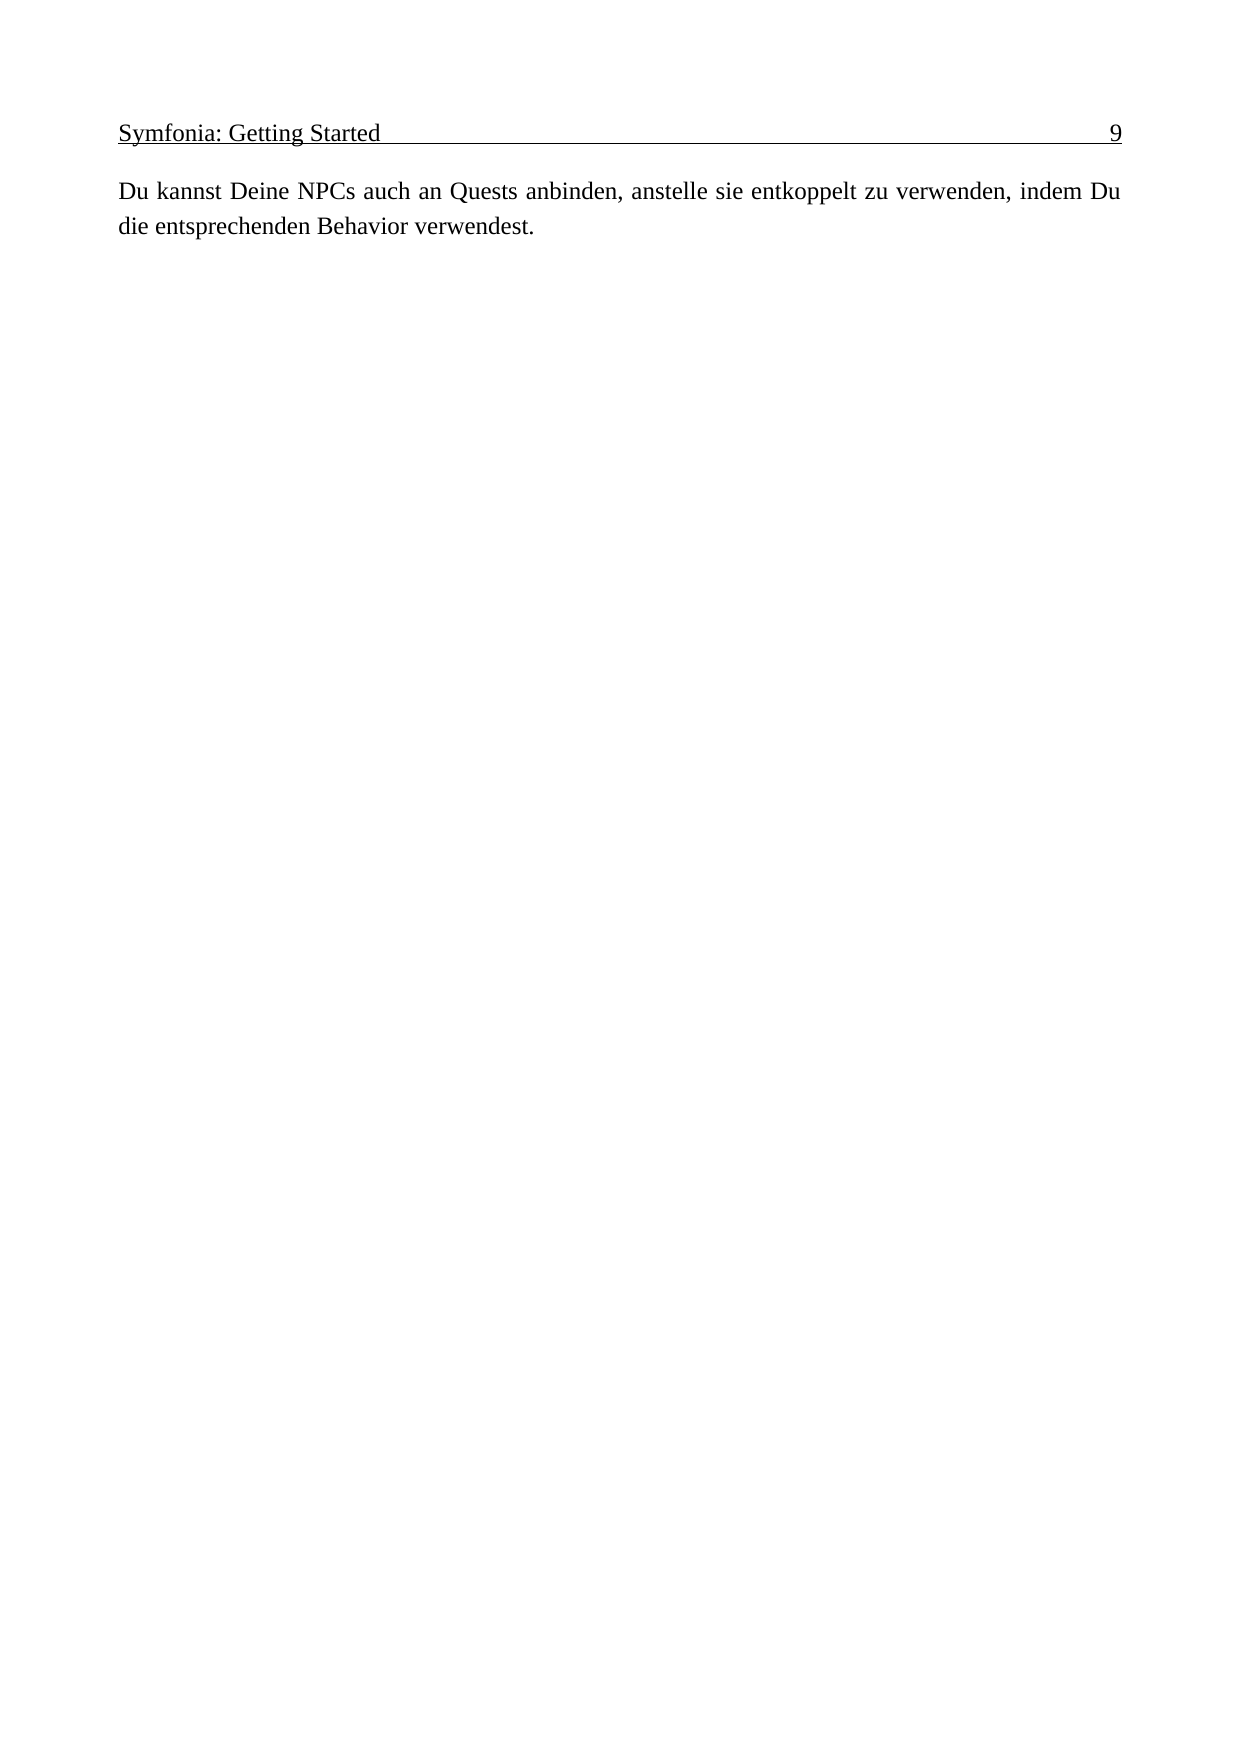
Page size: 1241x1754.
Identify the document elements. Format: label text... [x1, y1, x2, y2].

text Du kannst Deine NPCs auch an Quests anbinden, anstelle sie entkoppelt zu verwenden, indem Du die entsprechenden Behavior verwendest. [118, 176, 1122, 239]
